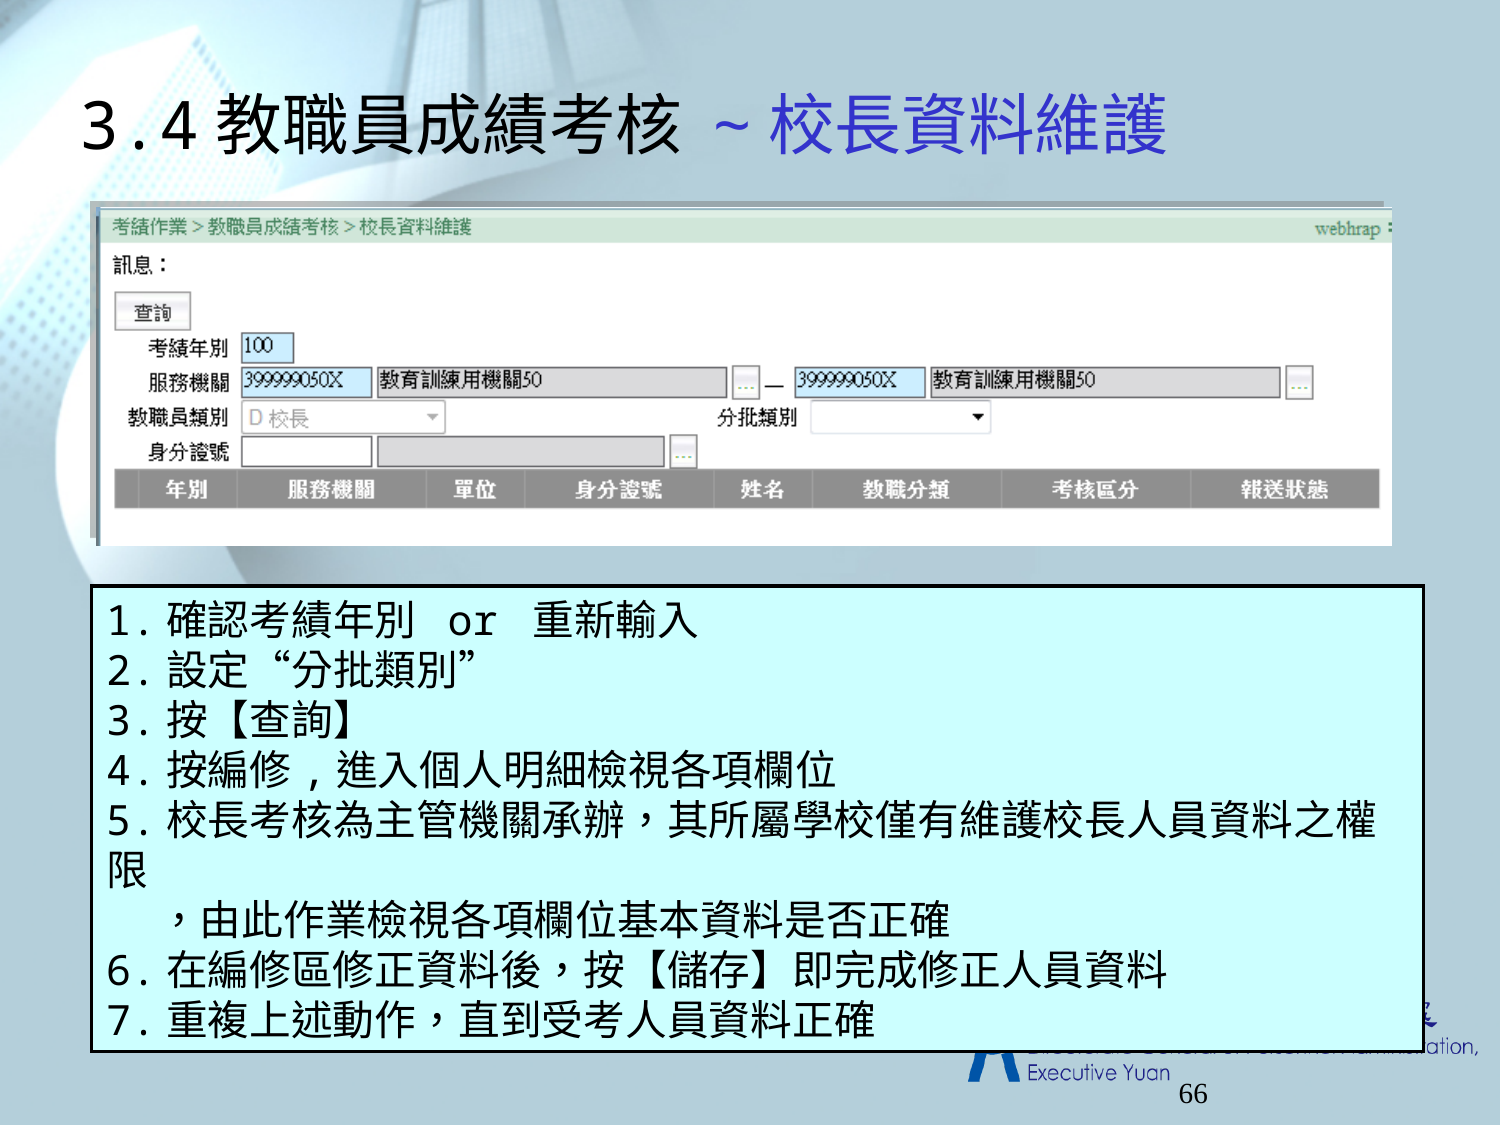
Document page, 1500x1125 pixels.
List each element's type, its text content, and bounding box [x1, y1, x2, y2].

text_box 3.4教職員成績考核 ~校長資料維護 [65, 66, 1423, 179]
text_box 1.確認考績年別 or 重新輸入 2.設定“分批類別” 3.按【查詢】 4.按編修,進入個人明細檢視各項欄位 5.校長考核為主管機關承辦，其所屬學校僅有維護校長人員資料之權限 ，由此作業檢視各項欄位基本資料是否正確 6.在編修區修正資料後，按【儲存】即完成修正人員資料 7.重複上述動作，直到受考人員資料正確 [91, 585, 1424, 1005]
text_box [1163, 1066, 1477, 1125]
picture [96, 208, 1392, 546]
